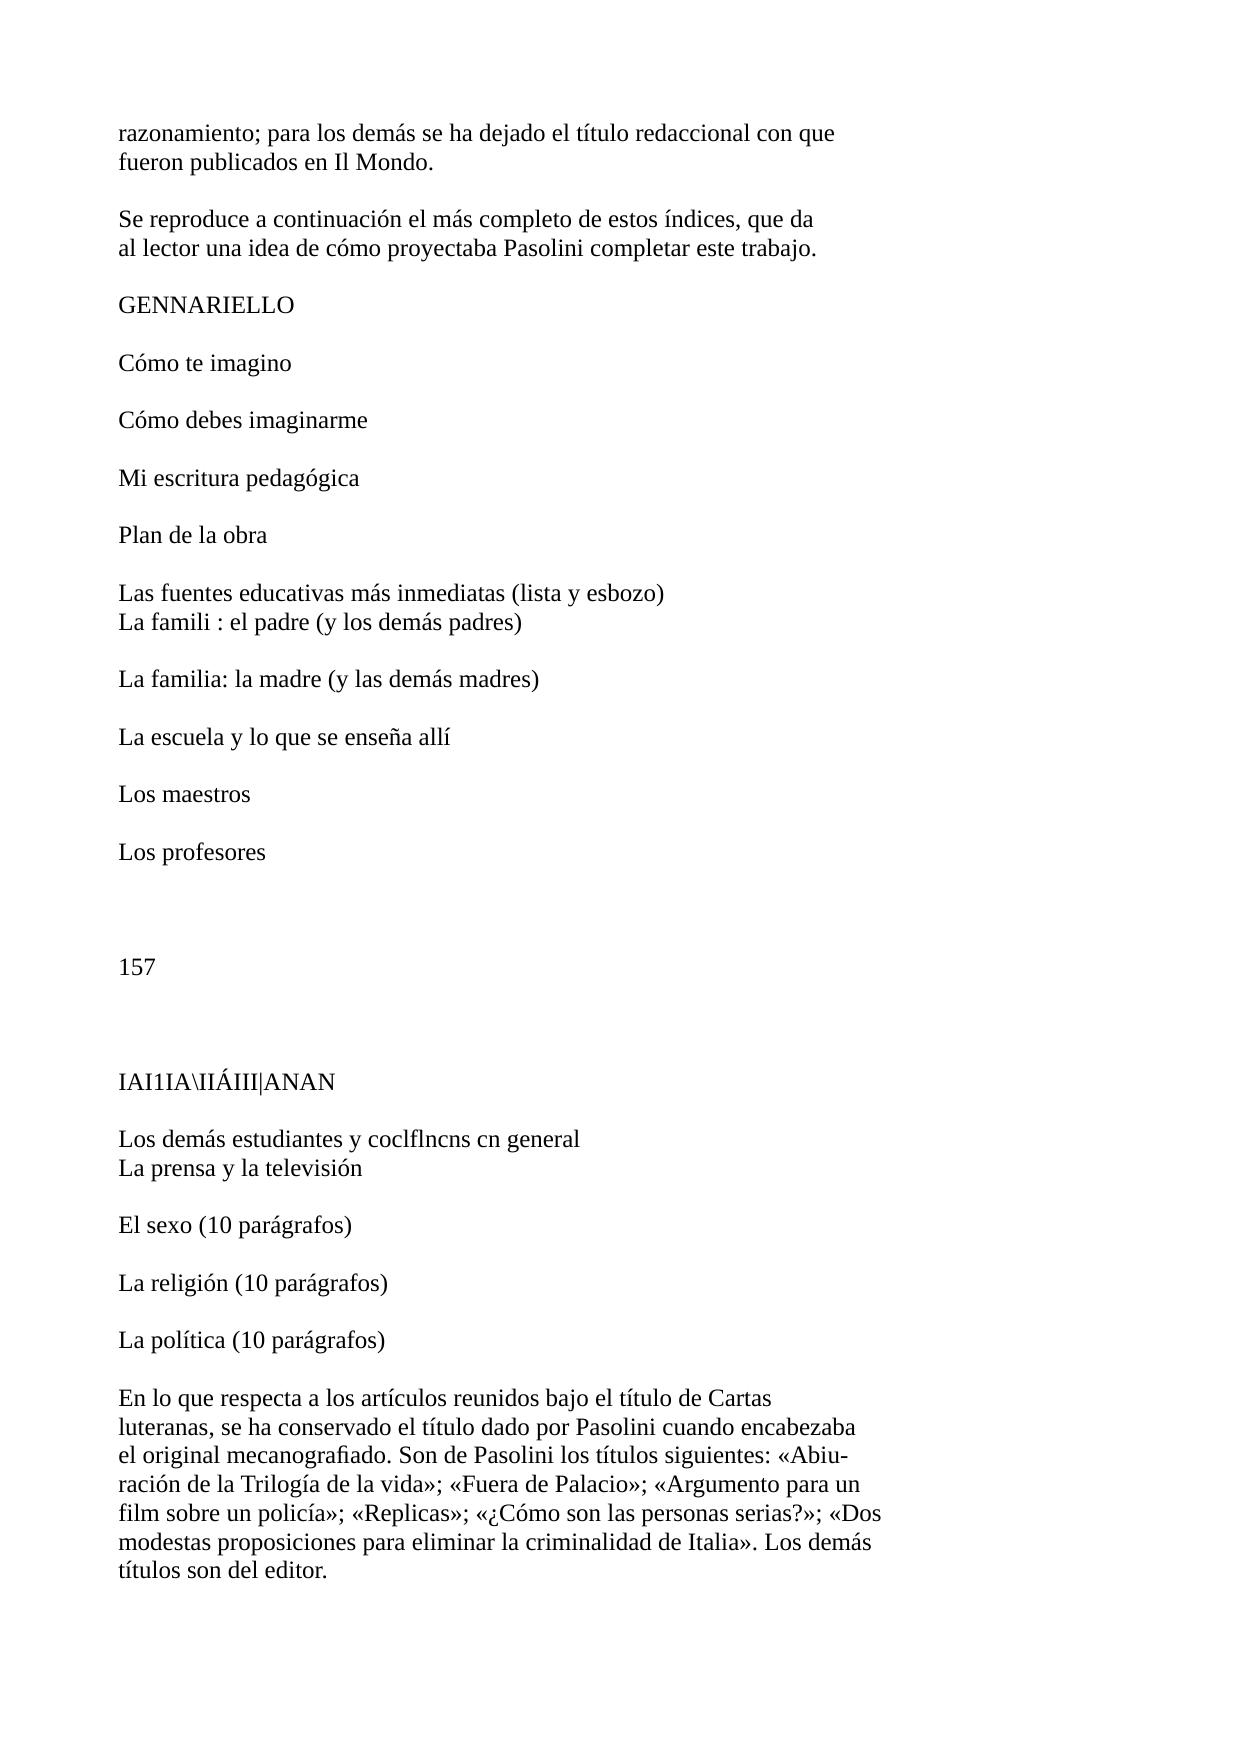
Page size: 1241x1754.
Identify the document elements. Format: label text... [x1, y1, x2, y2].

text modestas proposiciones para eliminar la criminalidad de Italia». Los demás [118, 1527, 1122, 1556]
text La política (10 parágrafos) [118, 1326, 1122, 1354]
text La religión (10 parágrafos) [118, 1268, 1122, 1297]
text títulos son del editor. [118, 1556, 1122, 1584]
text El sexo (10 parágrafos) [118, 1211, 1122, 1239]
text razonamiento; para los demás se ha dejado el título redaccional con que [118, 118, 1122, 147]
text ración de la Trilogía de la vida»; «Fuera de Palacio»; «Argumento para un [118, 1469, 1122, 1498]
text Plan de la obra [118, 521, 1122, 549]
text Cómo debes imaginarme [118, 406, 1122, 434]
text Los demás estudiantes y coclflncns cn general [118, 1124, 1122, 1153]
text La escuela y lo que se enseña allí [118, 722, 1122, 751]
text La prensa y la televisión [118, 1153, 1122, 1182]
text film sobre un policía»; «Replicas»; «¿Cómo son las personas serias?»; «Dos [118, 1498, 1122, 1527]
text 157 [118, 952, 1122, 981]
text Las fuentes educativas más inmediatas (lista y esbozo) [118, 578, 1122, 607]
text luteranas, se ha conservado el título dado por Pasolini cuando encabezaba [118, 1412, 1122, 1441]
text IAI1IA\IIÁIII|ANAN [118, 1067, 1122, 1096]
text fueron publicados en Il Mondo. [118, 147, 1122, 176]
text Se reproduce a continuación el más completo de estos índices, que da [118, 204, 1122, 233]
text Mi escritura pedagógica [118, 463, 1122, 492]
text Cómo te imagino [118, 348, 1122, 377]
text La familia: la madre (y las demás madres) [118, 664, 1122, 693]
text al lector una idea de cómo proyectaba Pasolini completar este trabajo. [118, 233, 1122, 262]
text Los profesores [118, 837, 1122, 866]
text el original mecanograﬁado. Son de Pasolini los títulos siguientes: «Abiu- [118, 1441, 1122, 1469]
text GENNARIELLO [118, 291, 1122, 319]
text En lo que respecta a los artículos reunidos bajo el título de Cartas [118, 1383, 1122, 1412]
text La famili : el padre (y los demás padres) [118, 607, 1122, 636]
text Los maestros [118, 779, 1122, 808]
